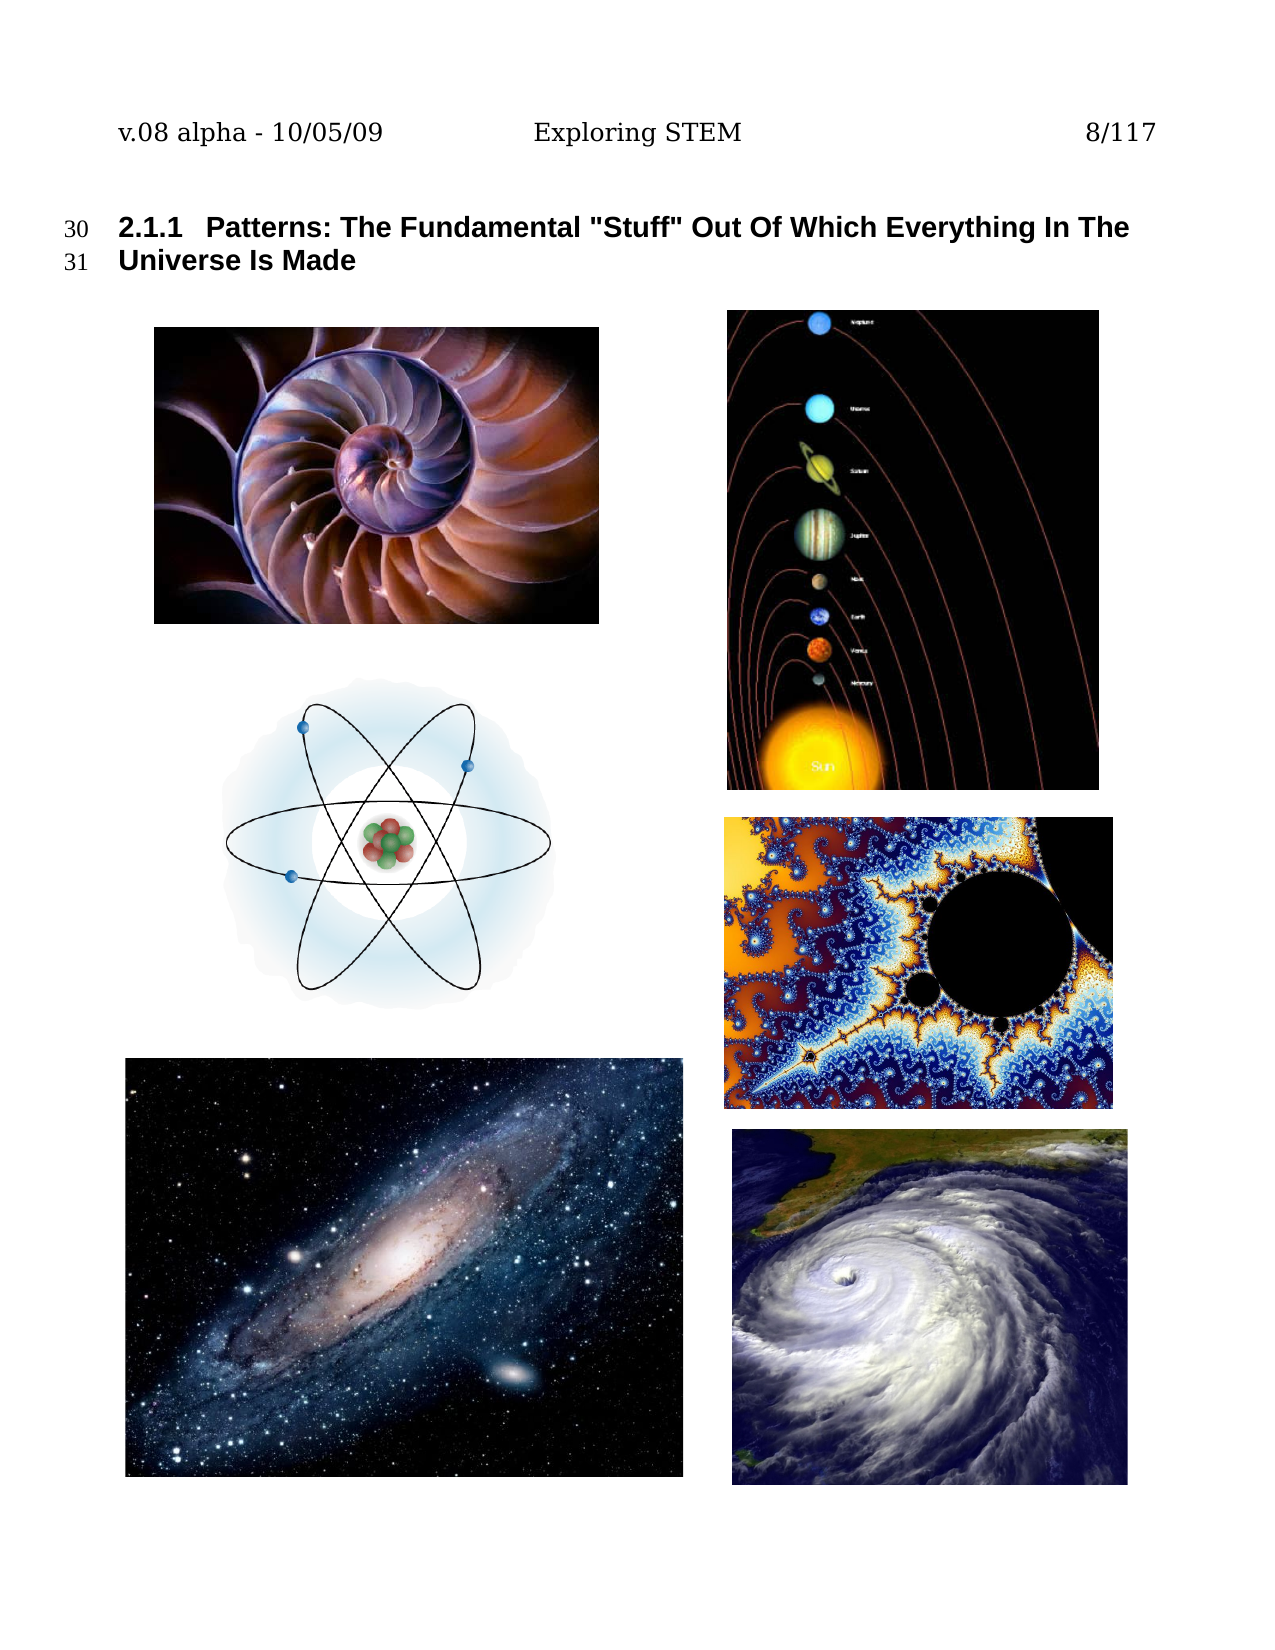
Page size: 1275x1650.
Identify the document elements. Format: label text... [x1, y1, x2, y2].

picture [125, 1058, 684, 1477]
picture [732, 1129, 1128, 1485]
picture [727, 310, 1099, 790]
picture [724, 817, 1113, 1109]
picture [219, 673, 557, 1012]
subtitle Patterns: The Fundamental "Stuff" Out Of Which Everything In The Universe Is Made [118, 210, 1157, 277]
picture [154, 327, 599, 624]
